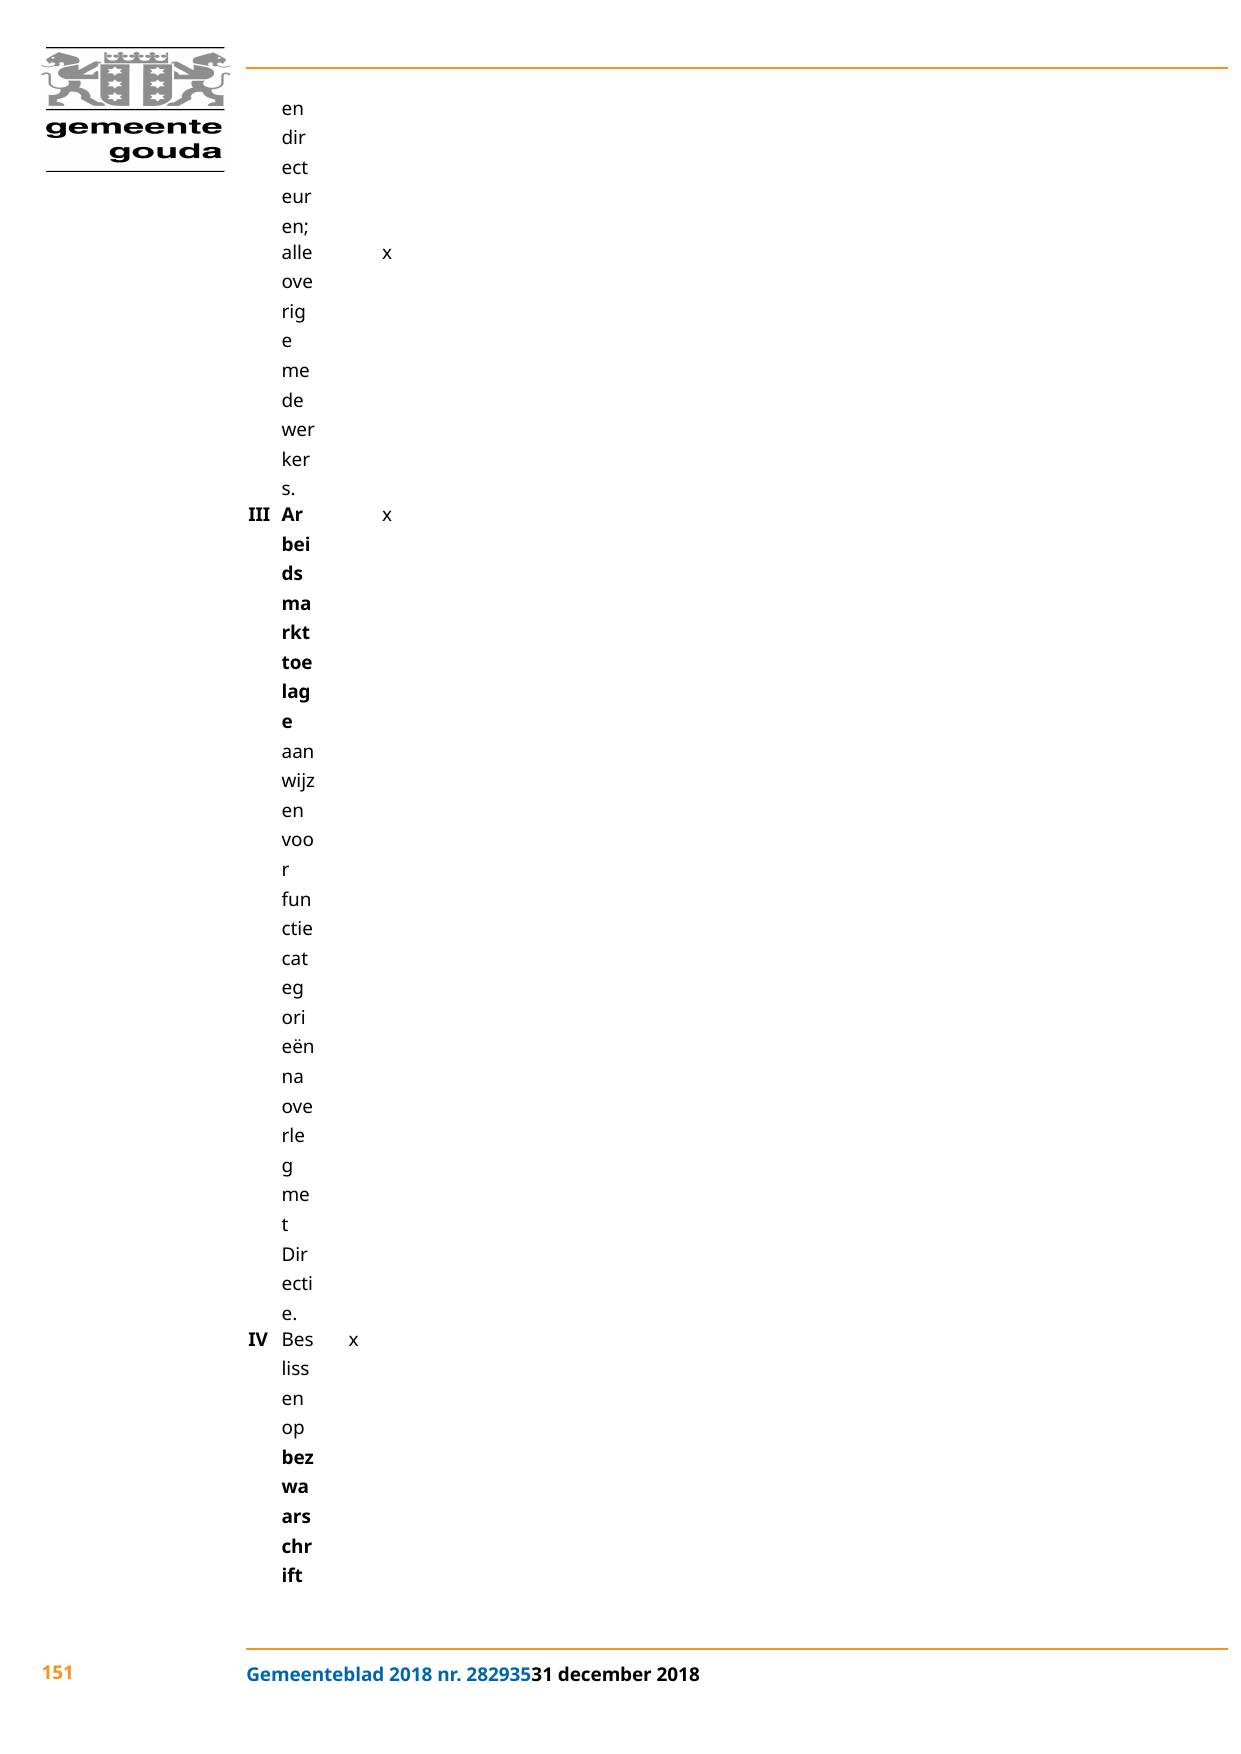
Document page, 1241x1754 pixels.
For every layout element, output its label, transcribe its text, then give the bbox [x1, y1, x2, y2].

table_cell [516, 95, 549, 239]
table_cell Beslissen op bezwaarschrift [281, 1326, 315, 1588]
table_cell [482, 239, 516, 501]
table_cell [482, 95, 516, 239]
table_cell IV [248, 1326, 281, 1588]
picture [41, 47, 231, 172]
table_cell [415, 501, 449, 1326]
table_cell x [382, 501, 415, 1326]
table_cell [516, 239, 549, 501]
table_cell [449, 239, 482, 501]
table_cell [348, 239, 382, 501]
table_cell III [248, 501, 281, 1326]
table_cell [449, 95, 482, 239]
table_cell [516, 501, 549, 1326]
table_cell [248, 95, 281, 501]
table_cell [449, 501, 482, 1326]
table_cell [315, 95, 348, 239]
table_cell [482, 501, 516, 1326]
table_cell [382, 1326, 415, 1588]
table_cell alle overige medewerkers. [281, 239, 315, 501]
table_cell [382, 95, 415, 239]
table_cell Arbeidsmarkttoelage aanwijzen voor functiecategorieën na overleg met Directie. [281, 501, 315, 1326]
table_cell x [348, 1326, 382, 1588]
table_cell [315, 1326, 348, 1588]
table_cell en directeuren; [281, 95, 315, 239]
table_cell [315, 501, 348, 1326]
table_cell [449, 1326, 482, 1588]
table_cell [415, 95, 449, 239]
table_cell x [382, 239, 415, 501]
table_cell [415, 1326, 449, 1588]
table_cell [315, 239, 348, 501]
table_cell [348, 95, 382, 239]
table_cell [348, 501, 382, 1326]
table_cell [516, 1326, 549, 1588]
table_cell [482, 1326, 516, 1588]
table_cell [415, 239, 449, 501]
